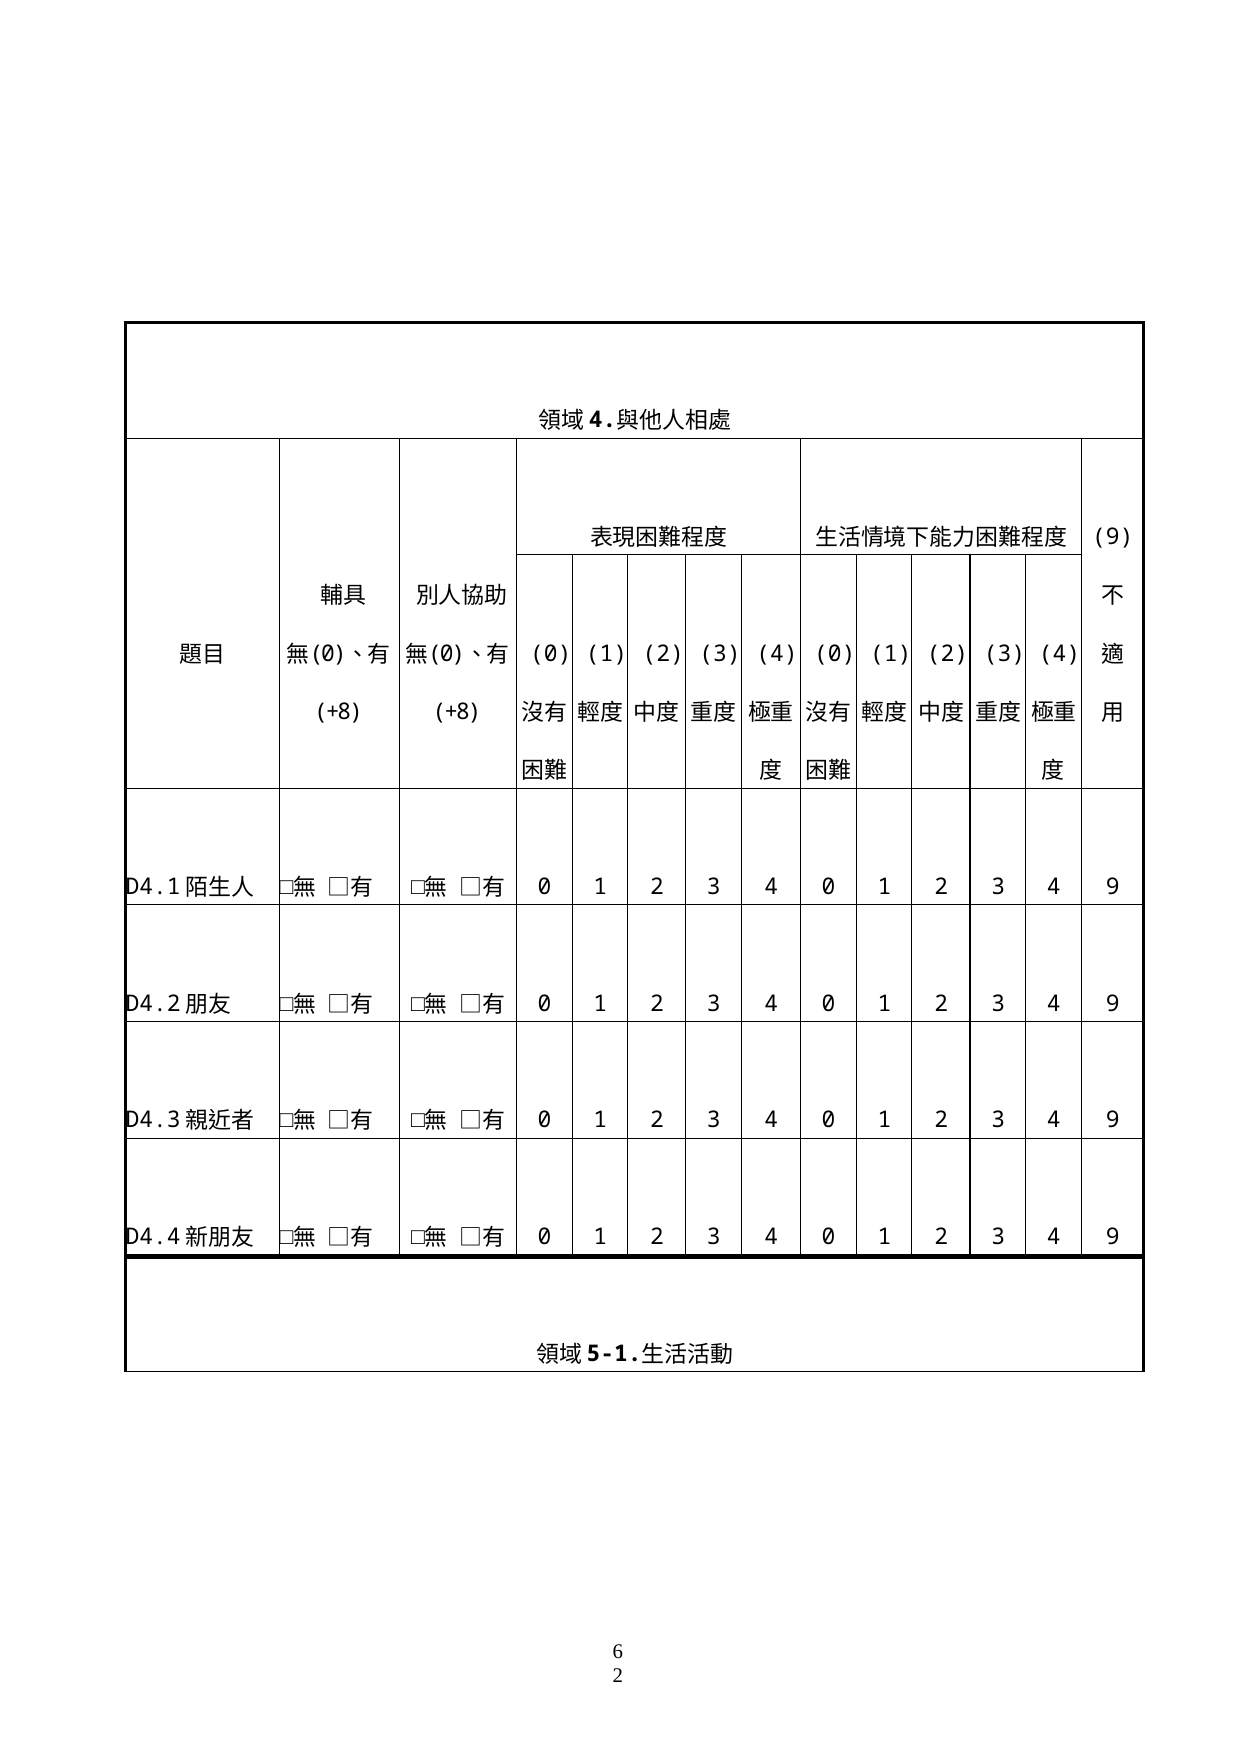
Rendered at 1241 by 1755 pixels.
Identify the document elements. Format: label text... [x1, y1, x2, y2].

table_cell [97, 321, 124, 438]
table_cell [97, 1021, 124, 1138]
table_cell 別人協助 無(0)、有(+8) [400, 439, 516, 788]
table_cell [97, 904, 124, 1021]
table_cell D4.3親近者 [127, 1022, 279, 1138]
table_cell [97, 788, 124, 904]
table_cell □無 □有 [400, 1139, 516, 1254]
table_cell (9) 不 適 用 [1082, 439, 1142, 788]
table_cell □無 □有 [280, 789, 399, 904]
table_cell 0 [517, 1022, 572, 1138]
table_cell (1) 輕度 [857, 555, 911, 788]
table_cell 4 [1026, 1139, 1081, 1254]
table_cell 輔具 無(0)、有(+8) [280, 439, 399, 788]
table_cell 3 [686, 1022, 741, 1138]
table_cell 3 [686, 789, 741, 904]
table_cell 0 [801, 1022, 856, 1138]
table_cell D4.4新朋友 [127, 1139, 279, 1254]
table_cell D4.2朋友 [127, 905, 279, 1021]
table_cell 9 [1082, 1022, 1142, 1138]
table_cell 4 [1026, 1022, 1081, 1138]
table_cell [97, 554, 124, 788]
table_cell (2) 中度 [628, 555, 685, 788]
table_cell □無 □有 [280, 1022, 399, 1138]
table_cell 0 [517, 1139, 572, 1254]
table_cell [97, 438, 124, 554]
table_cell (1) 輕度 [573, 555, 627, 788]
table_cell 4 [742, 1139, 800, 1254]
table_cell [97, 1138, 124, 1254]
table_cell 3 [971, 789, 1025, 904]
table_cell 2 [912, 789, 969, 904]
table_cell (4) 極重度 [742, 555, 800, 788]
table_cell □無 □有 [400, 789, 516, 904]
table_cell 2 [628, 1022, 685, 1138]
table_cell 9 [1082, 1139, 1142, 1254]
table_cell 領域5-1.生活活動 [127, 1259, 1142, 1371]
table_cell 0 [801, 789, 856, 904]
table_cell 4 [742, 905, 800, 1021]
table_cell 1 [573, 1139, 627, 1254]
table_cell (0) 沒有困難 [517, 555, 572, 788]
table_cell 3 [686, 1139, 741, 1254]
table_cell D4.1陌生人 [127, 789, 279, 904]
table_cell 0 [801, 1139, 856, 1254]
table_cell 2 [912, 1022, 969, 1138]
table_cell 9 [1082, 789, 1142, 904]
table_cell □無 □有 [280, 1139, 399, 1254]
table_cell 2 [912, 1139, 969, 1254]
table_cell (4) 極重度 [1026, 555, 1081, 788]
table_cell 4 [742, 1022, 800, 1138]
table_cell 0 [801, 905, 856, 1021]
table_cell 1 [857, 789, 911, 904]
table_cell 0 [517, 789, 572, 904]
table_cell 領域4.與他人相處 [127, 324, 1142, 438]
table_cell 2 [628, 1139, 685, 1254]
table_cell 9 [1082, 905, 1142, 1021]
table_cell 1 [857, 905, 911, 1021]
table_cell □無 □有 [280, 905, 399, 1021]
table_cell [97, 1254, 124, 1371]
table_cell (2) 中度 [912, 555, 969, 788]
table_cell 1 [573, 1022, 627, 1138]
table_cell 表現困難程度 [517, 439, 800, 554]
table_cell 1 [573, 905, 627, 1021]
table_cell 2 [628, 789, 685, 904]
table_cell 4 [742, 789, 800, 904]
table_cell □無 □有 [400, 1022, 516, 1138]
table_cell 生活情境下能力困難程度 [801, 439, 1081, 554]
table_cell (3) 重度 [971, 555, 1025, 788]
table_cell 1 [573, 789, 627, 904]
table_cell □無 □有 [400, 905, 516, 1021]
table_cell 3 [971, 1139, 1025, 1254]
table_cell (0) 沒有困難 [801, 555, 856, 788]
table_cell 0 [517, 905, 572, 1021]
table_cell 4 [1026, 789, 1081, 904]
table_cell 3 [971, 905, 1025, 1021]
table_cell 2 [628, 905, 685, 1021]
table_cell (3) 重度 [686, 555, 741, 788]
table_cell 3 [686, 905, 741, 1021]
table_cell 3 [971, 1022, 1025, 1138]
table_cell 1 [857, 1022, 911, 1138]
table_cell 題目 [127, 439, 279, 788]
table_cell 4 [1026, 905, 1081, 1021]
table_cell 2 [912, 905, 969, 1021]
table_cell 1 [857, 1139, 911, 1254]
